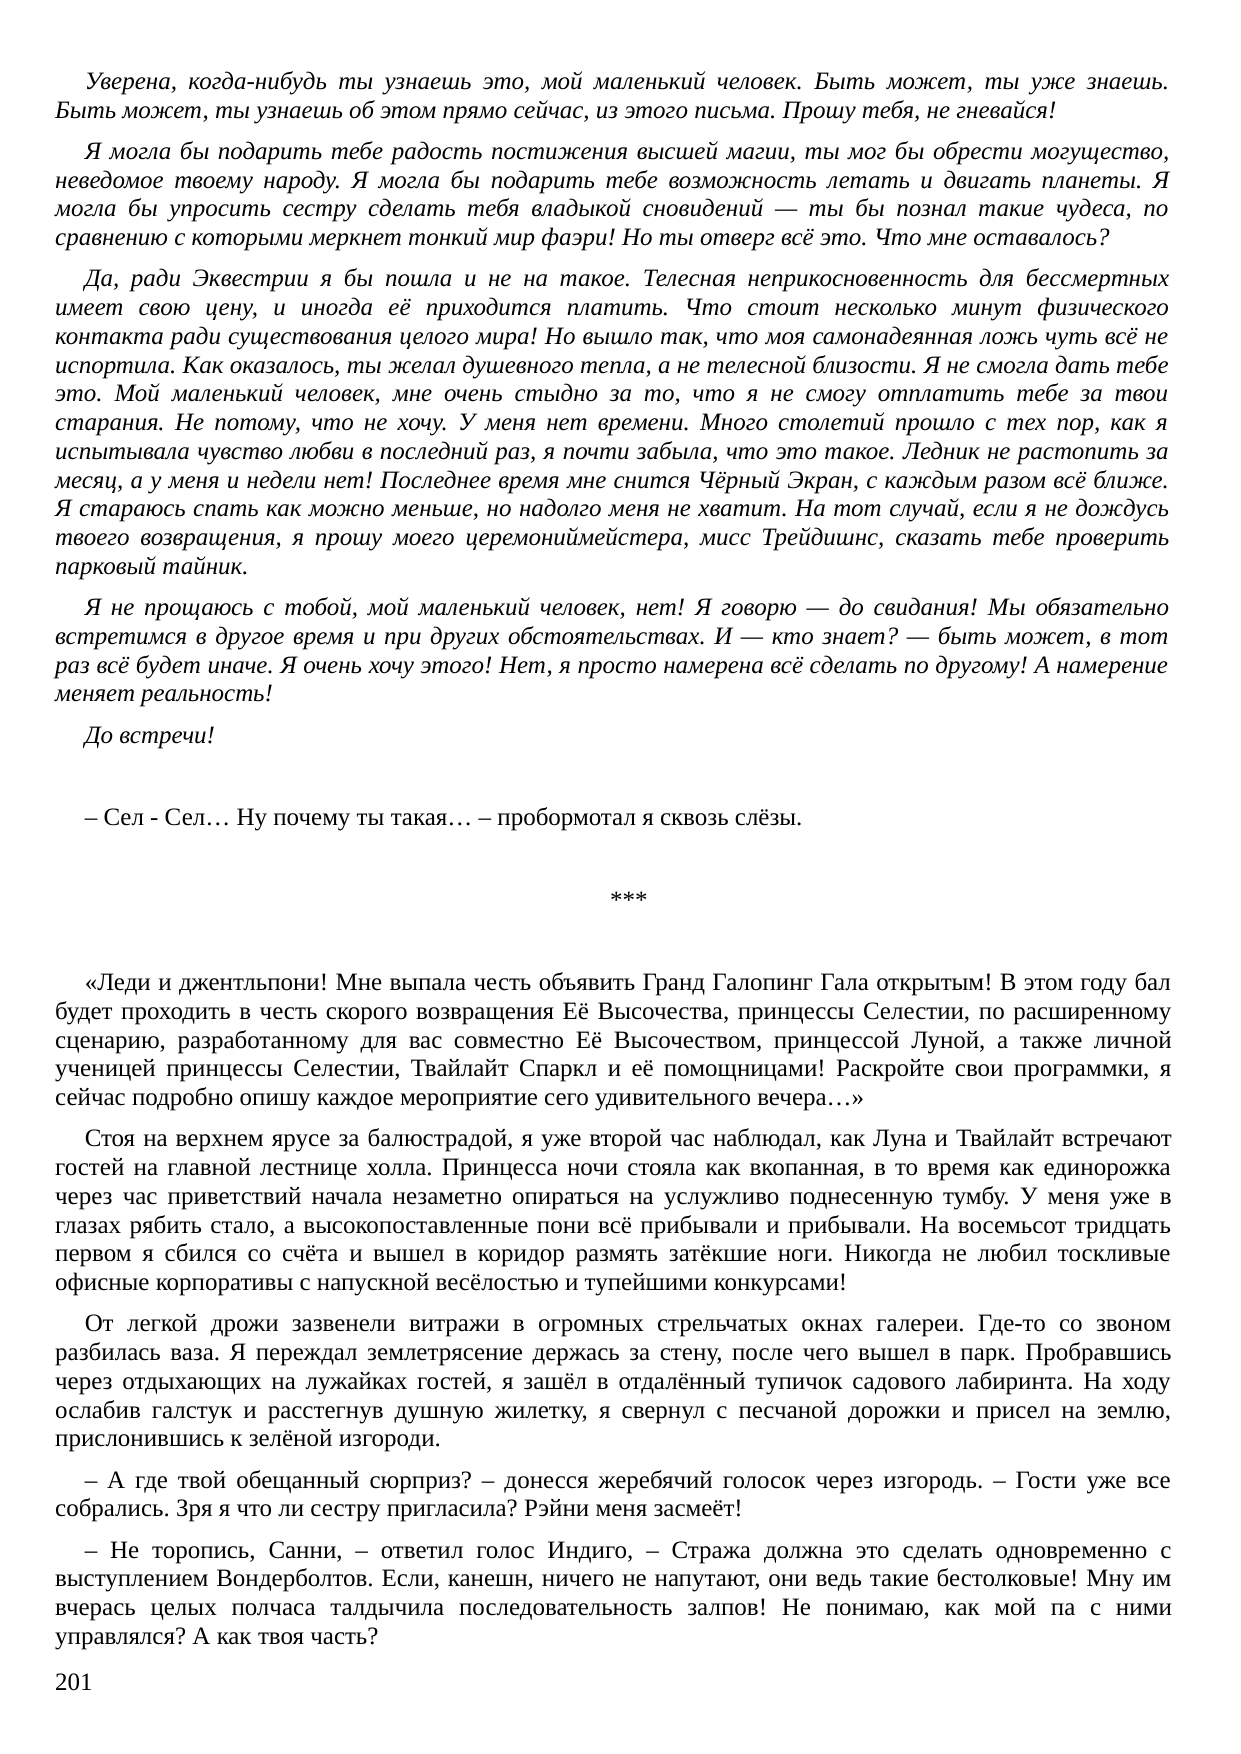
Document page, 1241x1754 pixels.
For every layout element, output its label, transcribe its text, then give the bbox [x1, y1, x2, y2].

text – Не торопись, Санни, – ответил голос Индиго, – Стража должна это сделать одновременно с выступлением Вондерболтов. Если, канешн, ничего не напутают, они ведь такие бестолковые! Мну им вчерась целых полчаса талдычила последовательность залпов! Не понимаю, как мой па с ними управлялся? А как твоя часть? [55, 1535, 1173, 1650]
text Я могла бы подарить тебе радость постижения высшей магии, ты мог бы обрести могущество, неведомое твоему народу. Я могла бы подарить тебе возможность летать и двигать планеты. Я могла бы упросить сестру сделать тебя владыкой сновидений — ты бы познал такие чудеса, по сравнению с которыми меркнет тонкий мир фаэри! Но ты отверг всё это. Что мне оставалось? [55, 136, 1173, 251]
text «Леди и джентльпони! Мне выпала честь объявить Гранд Галопинг Гала открытым! В этом году бал будет проходить в честь скорого возвращения Её Высочества, принцессы Селестии, по расширенному сценарию, разработанному для вас совместно Её Высочеством, принцессой Луной, а также личной ученицей принцессы Селестии, Твайлайт Спаркл и её помощницами! Раскройте свои программки, я сейчас подробно опишу каждое мероприятие сего удивительного вечера…» [55, 967, 1173, 1111]
text – Сел - Сел… Ну почему ты такая… – пробормотал я сквозь слёзы. [55, 802, 1173, 831]
text От легкой дрожи зазвенели витражи в огромных стрельчатых окнах галереи. Где-то со звоном разбилась ваза. Я переждал землетрясение держась за стену, после чего вышел в парк. Пробравшись через отдыхающих на лужайках гостей, я зашёл в отдалённый тупичок садового лабиринта. На ходу ослабив галстук и расстегнув душную жилетку, я свернул с песчаной дорожки и присел на землю, прислонившись к зелёной изгороди. [55, 1308, 1173, 1452]
text Да, ради Эквестрии я бы пошла и не на такое. Телесная неприкосновенность для бессмертных имеет свою цену, и иногда её приходится платить. Что стоит несколько минут физического контакта ради существования целого мира! Но вышло так, что моя самонадеянная ложь чуть всё не испортила. Как оказалось, ты желал душевного тепла, а не телесной близости. Я не смогла дать тебе это. Мой маленький человек, мне очень стыдно за то, что я не смогу отплатить тебе за твои старания. Не потому, что не хочу. У меня нет времени. Много столетий прошло с тех пор, как я испытывала чувство любви в последний раз, я почти забыла, что это такое. Ледник не растопить за месяц, а у меня и недели нет! Последнее время мне снится Чёрный Экран, с каждым разом всё ближе. Я стараюсь спать как можно меньше, но надолго меня не хватит. На тот случай, если я не дождусь твоего возвращения, я прошу моего церемониймейстера, мисс Трейдишнс, сказать тебе проверить парковый тайник. [55, 263, 1173, 580]
text *** [55, 885, 1173, 913]
text – А где твой обещанный сюрприз? – донесся жеребячий голосок через изгородь. – Гости уже все собрались. Зря я что ли сестру пригласила? Рэйни меня засмеёт! [55, 1465, 1173, 1522]
text Уверена, когда-нибудь ты узнаешь это, мой маленький человек. Быть может, ты уже знаешь. Быть может, ты узнаешь об этом прямо сейчас, из этого письма. Прошу тебя, не гневайся! [55, 66, 1173, 123]
text До встречи! [55, 720, 1173, 748]
text Я не прощаюсь с тобой, мой маленький человек, нет! Я говорю — до свидания! Мы обязательно встретимся в другое время и при других обстоятельствах. И — кто знает? — быть может, в тот раз всё будет иначе. Я очень хочу этого! Нет, я просто намерена всё сделать по другому! А намерение меняет реальность! [55, 592, 1173, 707]
text Стоя на верхнем ярусе за балюстрадой, я уже второй час наблюдал, как Луна и Твайлайт встречают гостей на главной лестнице холла. Принцесса ночи стояла как вкопанная, в то время как единорожка через час приветствий начала незаметно опираться на услужливо поднесенную тумбу. У меня уже в глазах рябить стало, а высокопоставленные пони всё прибывали и прибывали. На восемьсот тридцать первом я сбился со счёта и вышел в коридор размять затёкшие ноги. Никогда не любил тоскливые офисные корпоративы с напускной весёлостью и тупейшими конкурсами! [55, 1123, 1173, 1296]
